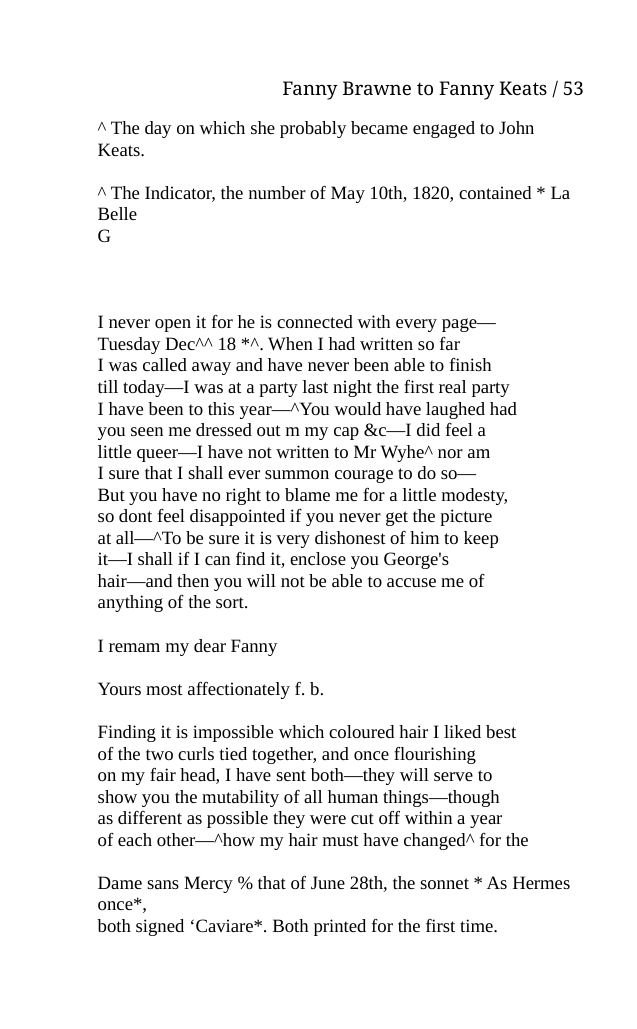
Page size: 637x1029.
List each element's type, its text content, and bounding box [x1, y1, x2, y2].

text so dont feel disappointed if you never get the picture [97, 505, 583, 527]
text Yours most affectionately f. b. [97, 678, 583, 699]
text I sure that I shall ever summon courage to do so— [97, 462, 583, 484]
text hair—and then you will not be able to accuse me of [97, 570, 583, 591]
text I was called away and have never been able to finish [97, 354, 583, 376]
text both signed ‘Caviare*. Both printed for the first time. [97, 915, 583, 936]
text G [97, 225, 583, 246]
text Finding it is impossible which coloured hair I liked best [97, 721, 583, 742]
text of the two curls tied together, and once flourishing [97, 742, 583, 764]
text at all—^To be sure it is very dishonest of him to keep [97, 527, 583, 548]
text as different as possible they were cut off within a year [97, 807, 583, 829]
text Tuesday Dec^^ 18 *^. When I had written so far [97, 333, 583, 354]
text But you have no right to blame me for a little modesty, [97, 484, 583, 505]
text anything of the sort. [97, 591, 583, 613]
text show you the mutability of all human things—though [97, 786, 583, 807]
text ^ The Indicator, the number of May 10th, 1820, contained * La Belle [97, 182, 583, 225]
text on my fair head, I have sent both—they will serve to [97, 764, 583, 786]
text I never open it for he is connected with every page— [97, 311, 583, 333]
text till today—I was at a party last night the first real party [97, 376, 583, 397]
text I remam my dear Fanny [97, 634, 583, 656]
text little queer—I have not written to Mr Wyhe^ nor am [97, 441, 583, 462]
text I have been to this year—^You would have laughed had [97, 397, 583, 419]
text it—I shall if I can find it, enclose you George's [97, 548, 583, 570]
text you seen me dressed out m my cap &c—I did feel a [97, 419, 583, 441]
text Dame sans Mercy % that of June 28th, the sonnet * As Hermes once*, [97, 872, 583, 915]
text ^ The day on which she probably became engaged to John Keats. [97, 117, 583, 160]
text of each other—^how my hair must have changed^ for the [97, 829, 583, 850]
